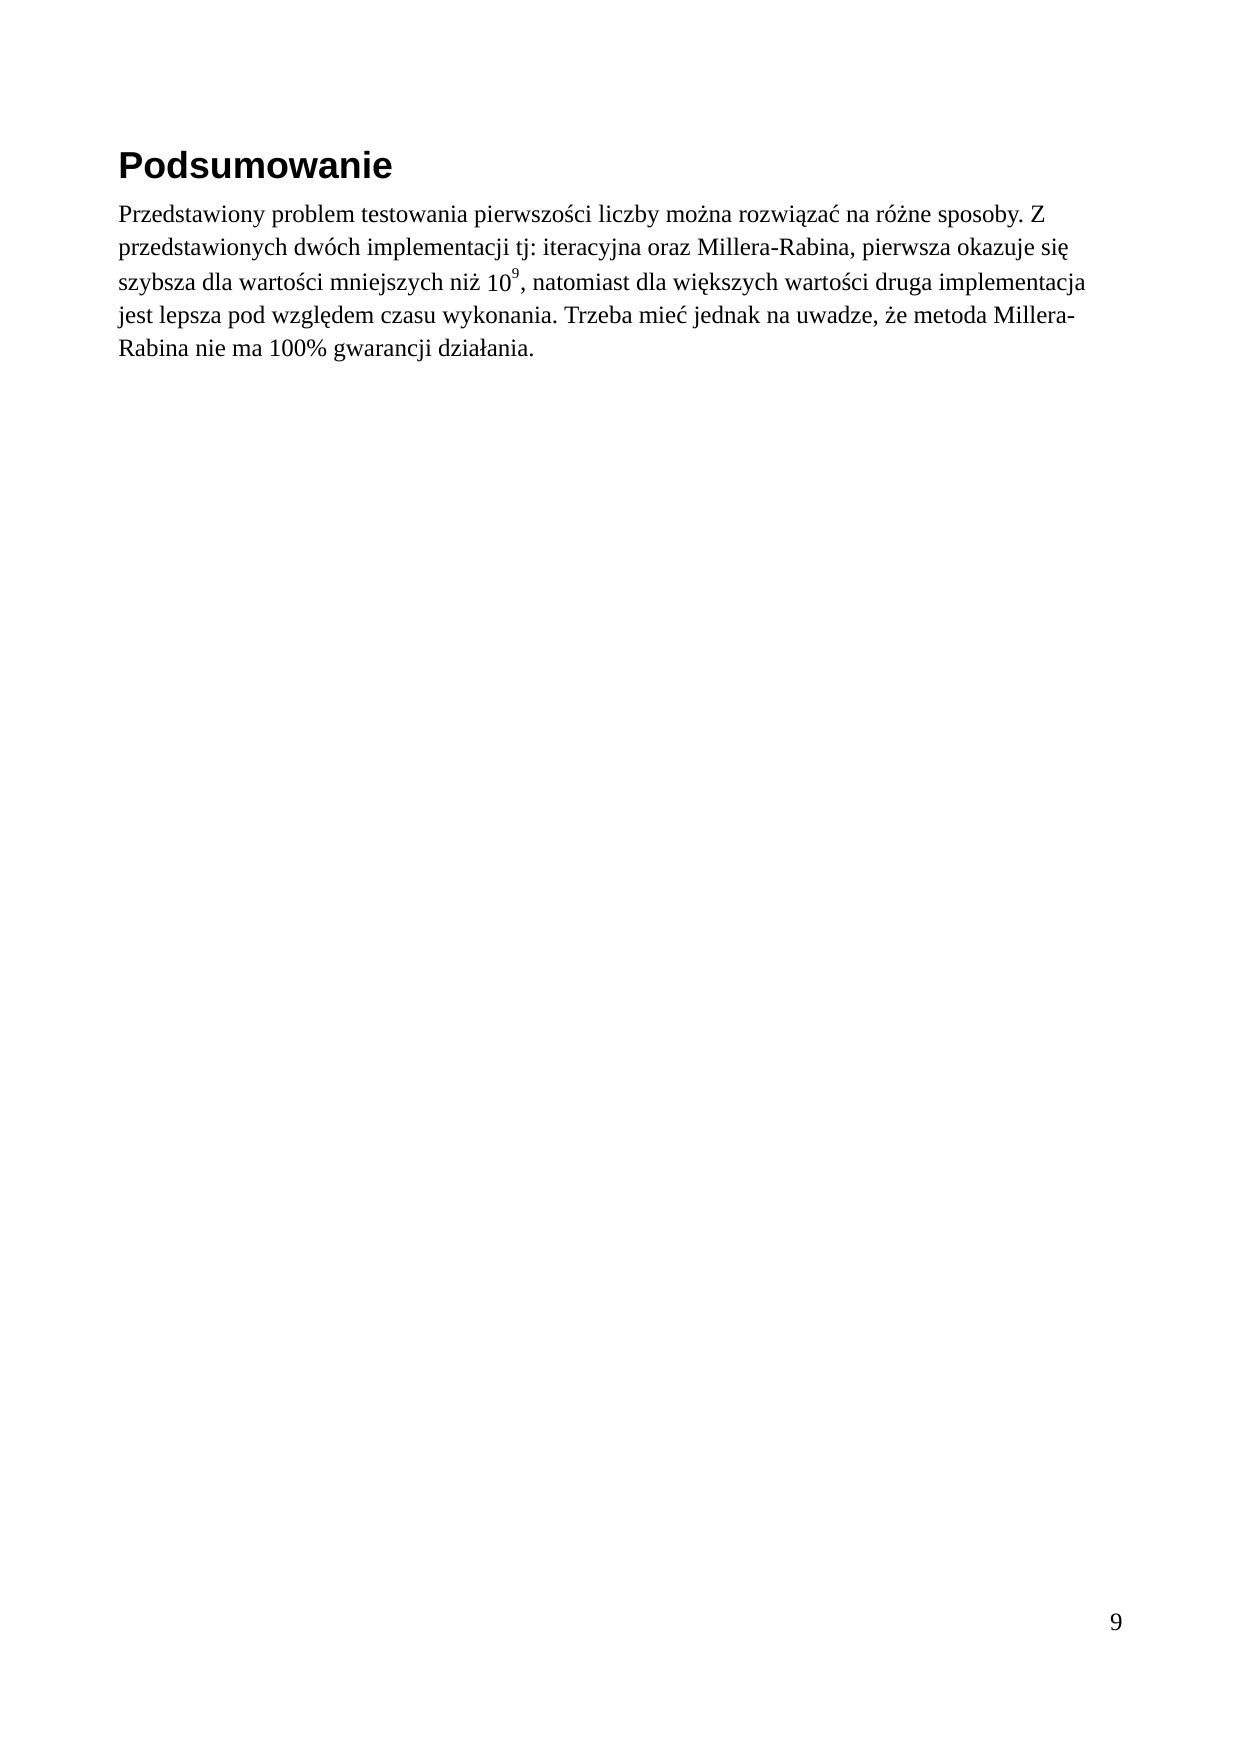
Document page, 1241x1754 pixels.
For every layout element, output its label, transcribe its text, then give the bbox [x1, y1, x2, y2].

text Przedstawiony problem testowania pierwszości liczby można rozwiązać na różne sposoby. Z przedstawionych dwóch implementacji tj: iteracyjna oraz Millera-Rabina, pierwsza okazuje się szybsza dla wartości mniejszych niż , natomiast dla większych wartości druga implementacja jest lepsza pod względem czasu wykonania. Trzeba mieć jednak na uwadze, że metoda Millera-Rabina nie ma 100% gwarancji działania. [118, 199, 1122, 362]
subtitle Podsumowanie [118, 143, 1122, 186]
